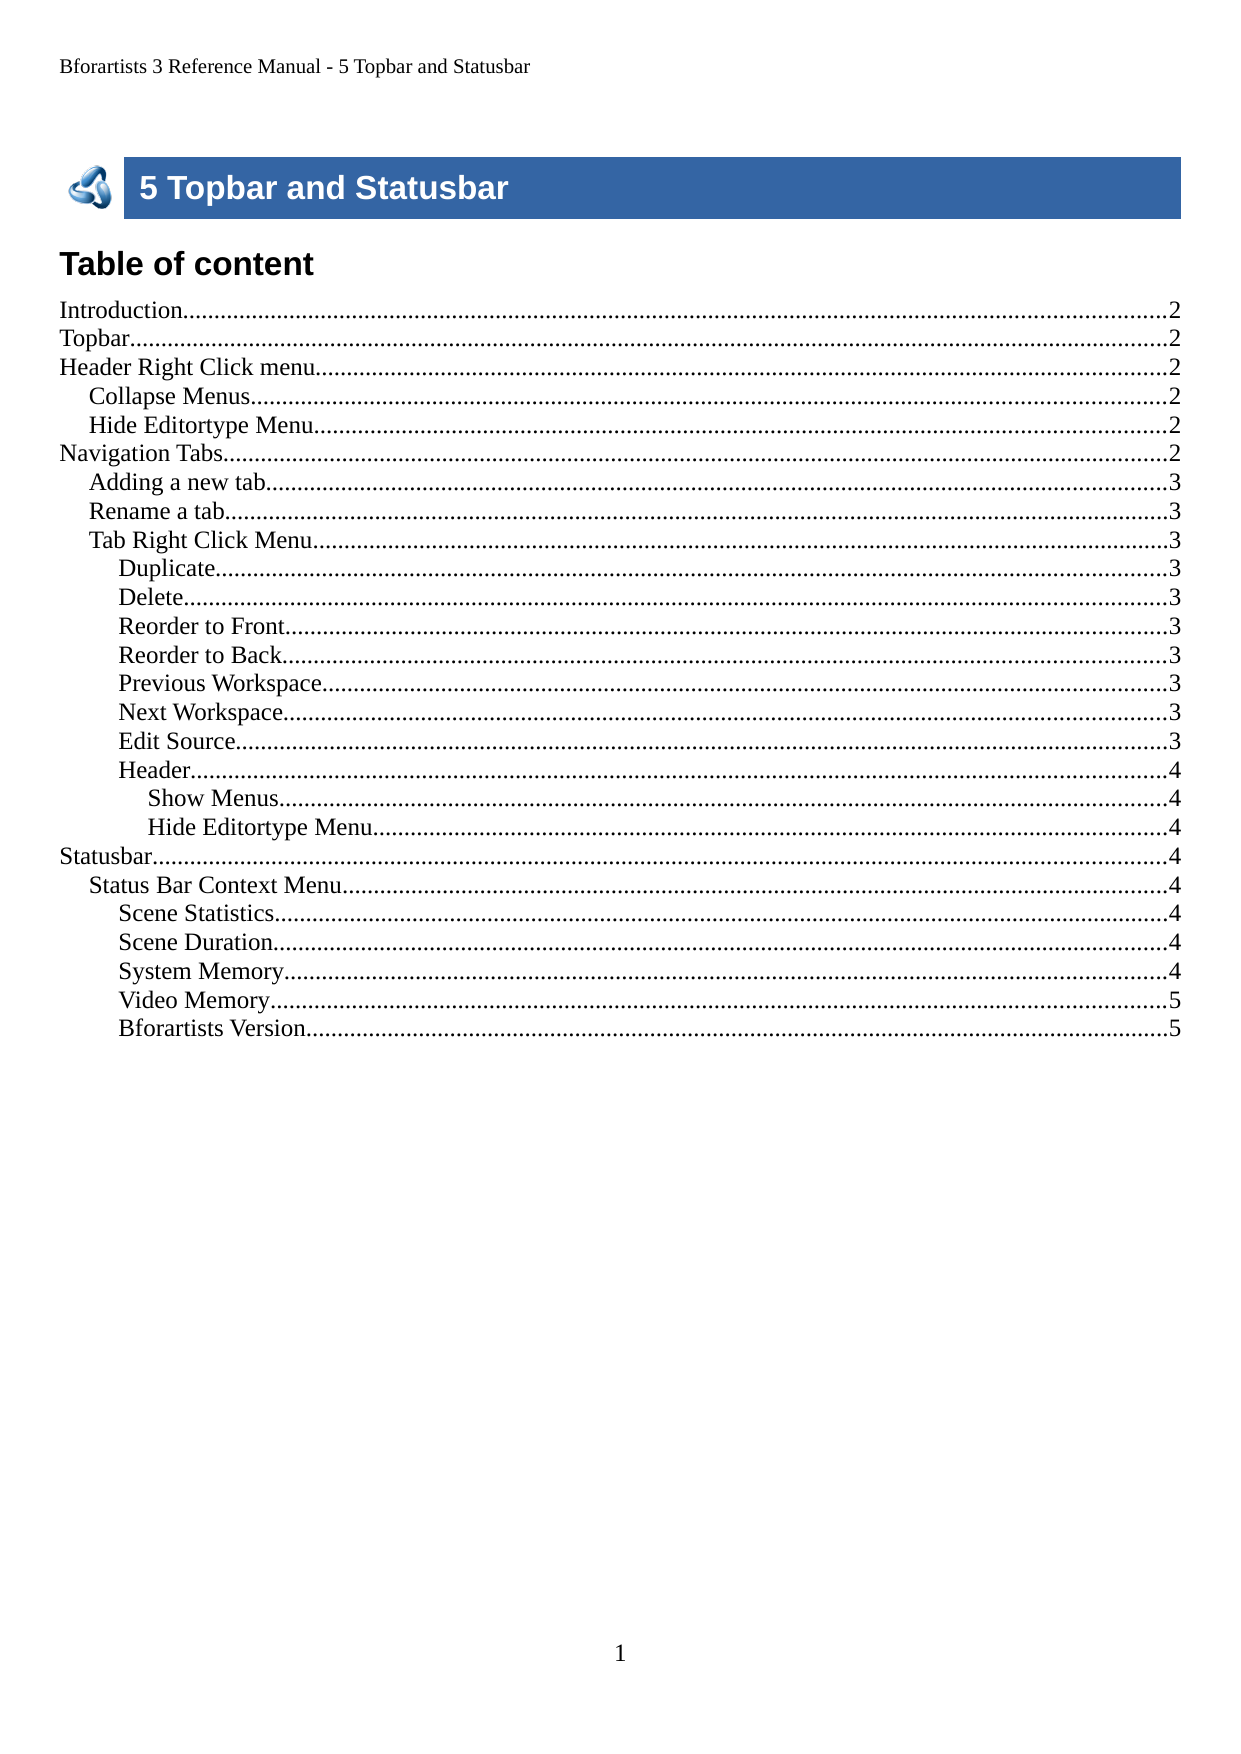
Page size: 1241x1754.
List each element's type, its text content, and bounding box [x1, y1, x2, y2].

picture [65, 162, 114, 212]
text Scene Statistics 4 [118, 898, 1181, 927]
text System Memory 4 [118, 956, 1181, 985]
text Show Menus 4 [147, 783, 1181, 812]
text Scene Duration 4 [118, 927, 1181, 956]
table_header [59, 157, 124, 219]
text Previous Workspace 3 [118, 668, 1181, 697]
text Collapse Menus 2 [88, 381, 1181, 410]
text Next Workspace 3 [118, 697, 1181, 726]
text Statusbar 4 [59, 841, 1181, 870]
subtitle Table of content [59, 244, 1181, 282]
text Hide Editortype Menu 2 [88, 410, 1181, 438]
text Navigation Tabs 2 [59, 438, 1181, 467]
text Rename a tab 3 [88, 496, 1181, 525]
text Topbar 2 [59, 323, 1181, 352]
text Delete 3 [118, 582, 1181, 611]
text Tab Right Click Menu 3 [88, 525, 1181, 553]
text Adding a new tab 3 [88, 467, 1181, 496]
text Duplicate 3 [118, 553, 1181, 582]
text Bforartists Version 5 [118, 1013, 1181, 1042]
text Header 4 [118, 755, 1181, 783]
text Reorder to Front 3 [118, 611, 1181, 640]
text Hide Editortype Menu 4 [147, 812, 1181, 841]
text Introduction 2 [59, 295, 1181, 323]
table_header 5 Topbar and Statusbar [124, 157, 1181, 219]
text Edit Source 3 [118, 726, 1181, 755]
text Status Bar Context Menu 4 [88, 870, 1181, 898]
text Reorder to Back 3 [118, 640, 1181, 668]
text Video Memory 5 [118, 985, 1181, 1013]
text Header Right Click menu 2 [59, 352, 1181, 381]
